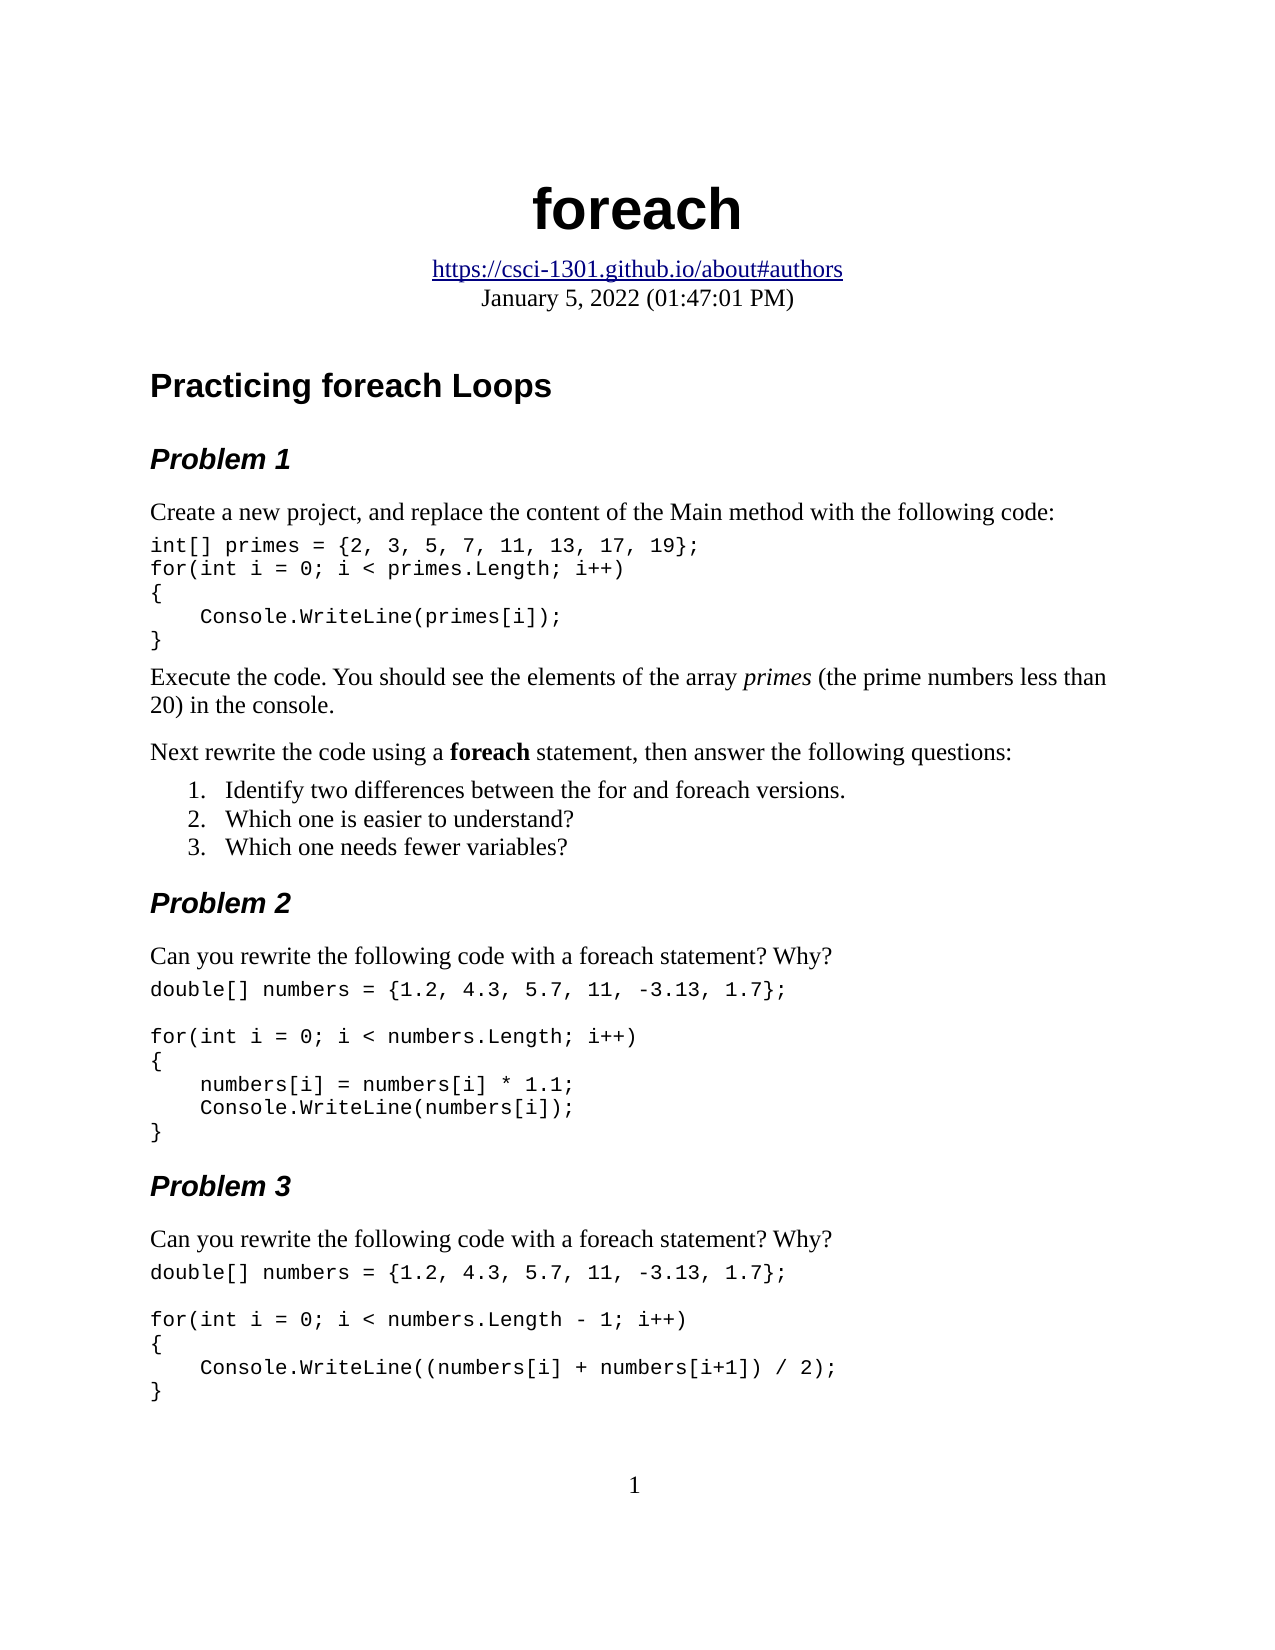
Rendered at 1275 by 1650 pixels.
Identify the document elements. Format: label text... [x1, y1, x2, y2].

text Can you rewrite the following code with a foreach statement? Why? [150, 941, 1125, 970]
list Which one needs fewer variables? [187, 832, 1125, 861]
subtitle Problem 2 [150, 886, 1125, 920]
text { [150, 1333, 1125, 1357]
text for(int i = 0; i < numbers.Length - 1; i++) [150, 1309, 1125, 1333]
text Create a new project, and replace the content of the Main method with the following code: [150, 497, 1125, 526]
text } [150, 629, 1125, 653]
subtitle Problem 1 [150, 442, 1125, 476]
text int[] primes = {2, 3, 5, 7, 11, 13, 17, 19}; [150, 535, 1125, 558]
text } [150, 1380, 1125, 1404]
text } [150, 1121, 1125, 1144]
text double[] numbers = {1.2, 4.3, 5.7, 11, -3.13, 1.7}; [150, 979, 1125, 1003]
text January 5, 2022 (01:47:01 PM) [150, 283, 1125, 312]
text for(int i = 0; i < primes.Length; i++) [150, 558, 1125, 582]
list Identify two differences between the for and foreach versions. [187, 775, 1125, 804]
text numbers[i] = numbers[i] * 1.1; [150, 1073, 1125, 1097]
text double[] numbers = {1.2, 4.3, 5.7, 11, -3.13, 1.7}; [150, 1262, 1125, 1286]
text Next rewrite the code using a foreach statement, then answer the following questions: [150, 737, 1125, 766]
text https://csci-1301.github.io/about#authors [150, 254, 1125, 283]
text Can you rewrite the following code with a foreach statement? Why? [150, 1224, 1125, 1253]
text Console.WriteLine(primes[i]); [150, 606, 1125, 629]
text { [150, 582, 1125, 606]
text for(int i = 0; i < numbers.Length; i++) [150, 1026, 1125, 1050]
list Which one is easier to understand? [187, 804, 1125, 832]
title foreach [150, 175, 1125, 242]
text { [150, 1050, 1125, 1073]
text Console.WriteLine((numbers[i] + numbers[i+1]) / 2); [150, 1357, 1125, 1380]
subtitle Practicing foreach Loops [150, 366, 1125, 404]
subtitle Problem 3 [150, 1169, 1125, 1203]
text Console.WriteLine(numbers[i]); [150, 1097, 1125, 1121]
text Execute the code. You should see the elements of the array primes (the prime numbers less than 20) in the console. [150, 662, 1125, 719]
